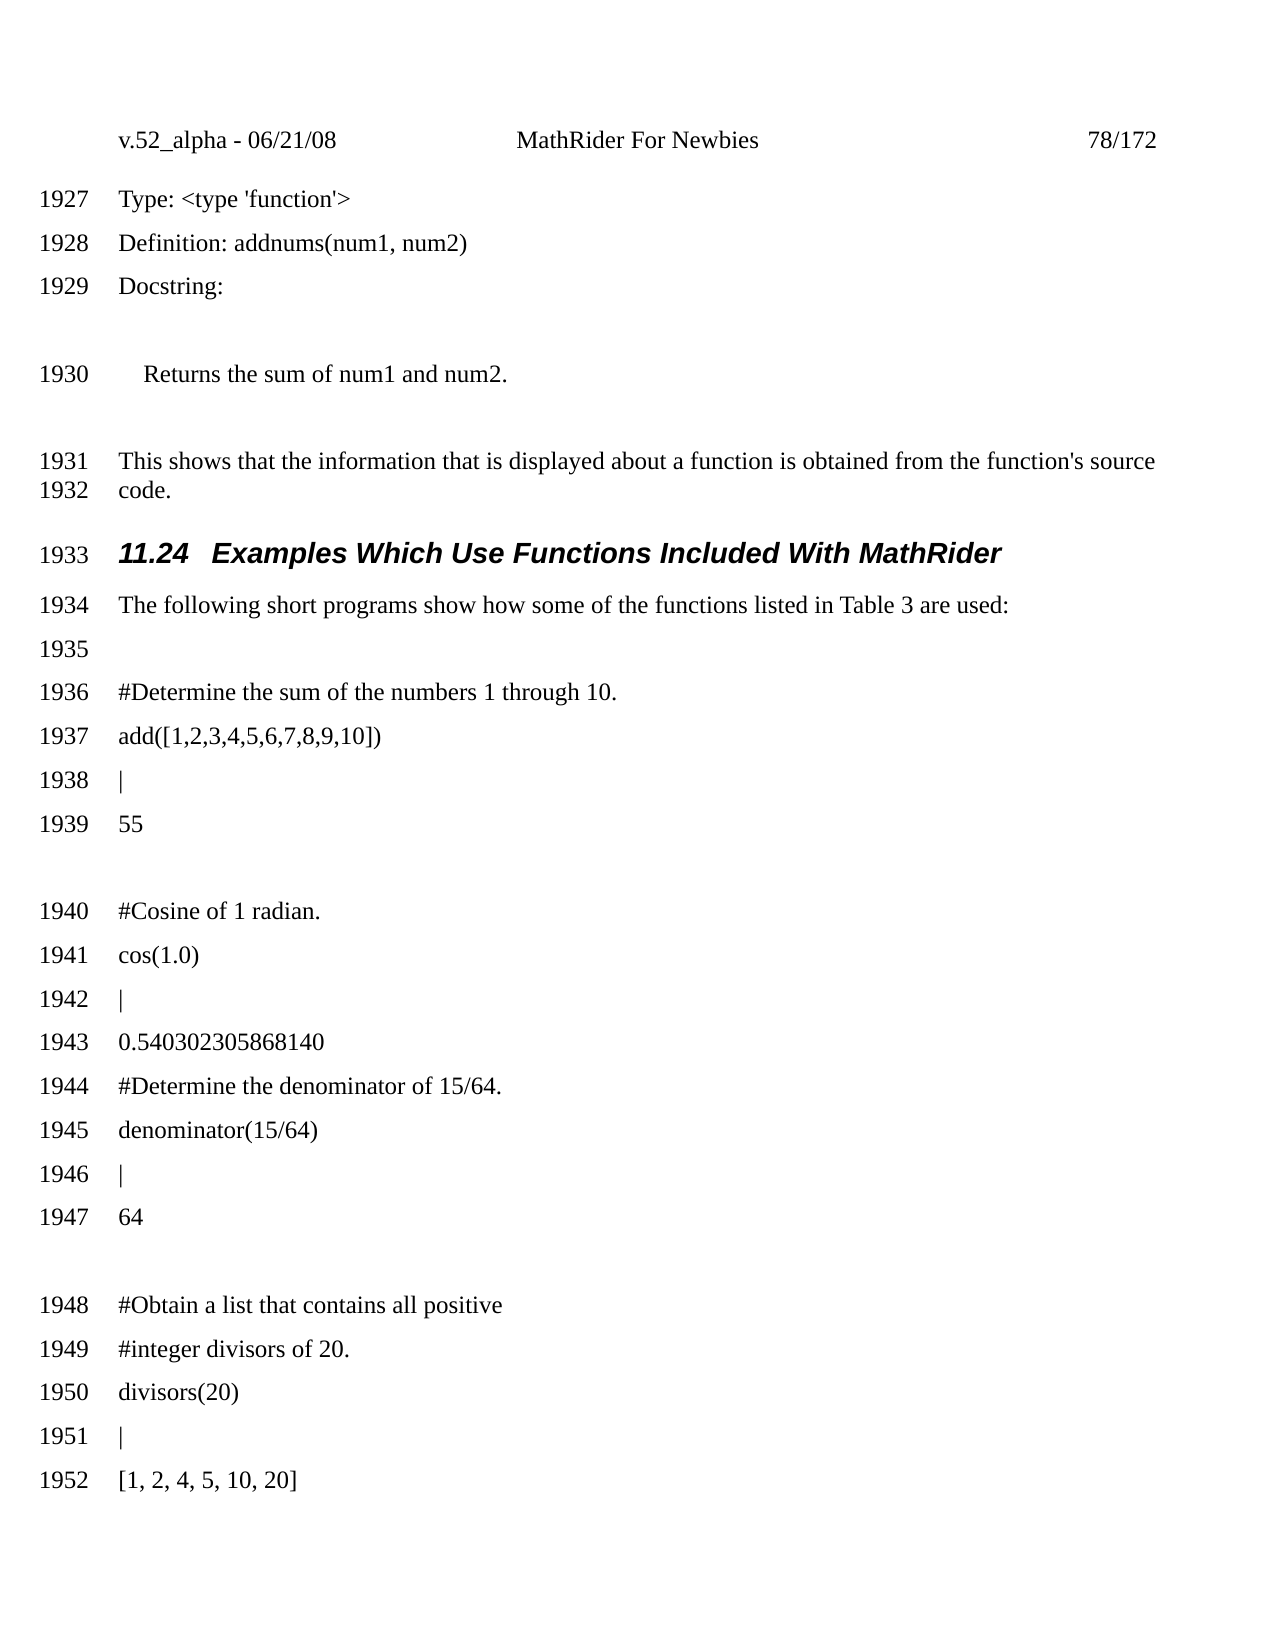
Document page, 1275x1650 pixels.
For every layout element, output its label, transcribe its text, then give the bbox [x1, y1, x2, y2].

text | [118, 1159, 1157, 1187]
text Docstring: [118, 271, 1157, 300]
text #integer divisors of 20. [118, 1334, 1157, 1362]
text denominator(15/64) [118, 1115, 1157, 1144]
text cos(1.0) [118, 940, 1157, 969]
text [1, 2, 4, 5, 10, 20] [118, 1465, 1157, 1494]
text 0.540302305868140 [118, 1027, 1157, 1056]
text add([1,2,3,4,5,6,7,8,9,10]) [118, 721, 1157, 750]
text This shows that the information that is displayed about a function is obtained from the function's source code. [118, 446, 1157, 504]
subtitle Examples Which Use Functions Included With MathRider [118, 536, 1157, 570]
text #Cosine of 1 radian. [118, 896, 1157, 925]
text | [118, 984, 1157, 1012]
text 55 [118, 809, 1157, 837]
text #Determine the sum of the numbers 1 through 10. [118, 677, 1157, 706]
text #Obtain a list that contains all positive [118, 1290, 1157, 1319]
text #Determine the denominator of 15/64. [118, 1071, 1157, 1100]
text Returns the sum of num1 and num2. [118, 359, 1157, 388]
text The following short programs show how some of the functions listed in Table 3 are used: [118, 590, 1157, 619]
text divisors(20) [118, 1377, 1157, 1406]
text 64 [118, 1202, 1157, 1231]
text | [118, 765, 1157, 794]
text Type: <type 'function'> [118, 184, 1157, 213]
text | [118, 1421, 1157, 1450]
text Definition: addnums(num1, num2) [118, 228, 1157, 256]
